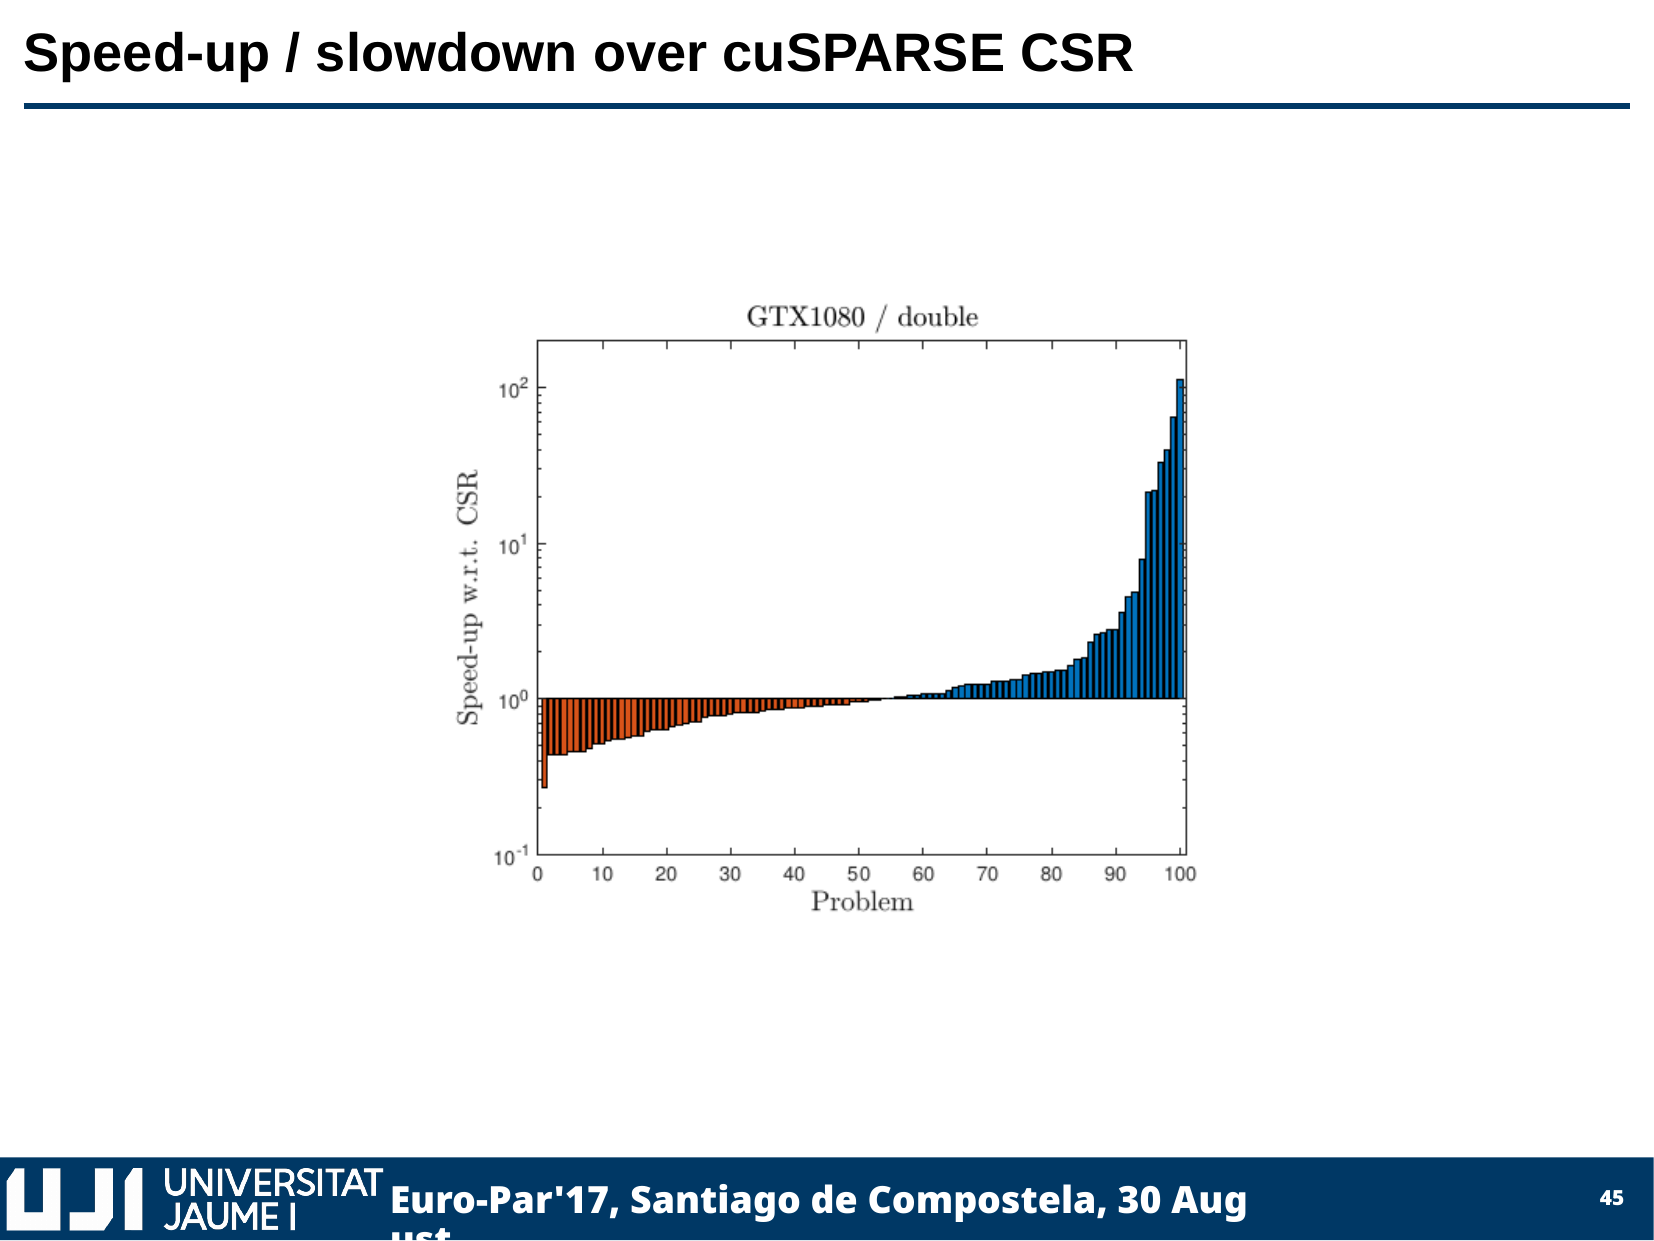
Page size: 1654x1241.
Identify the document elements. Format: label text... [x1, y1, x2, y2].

picture [425, 276, 1217, 934]
title Speed-up / slowdown over cuSPARSE CSR [23, 0, 1630, 107]
picture [0, 1158, 390, 1241]
